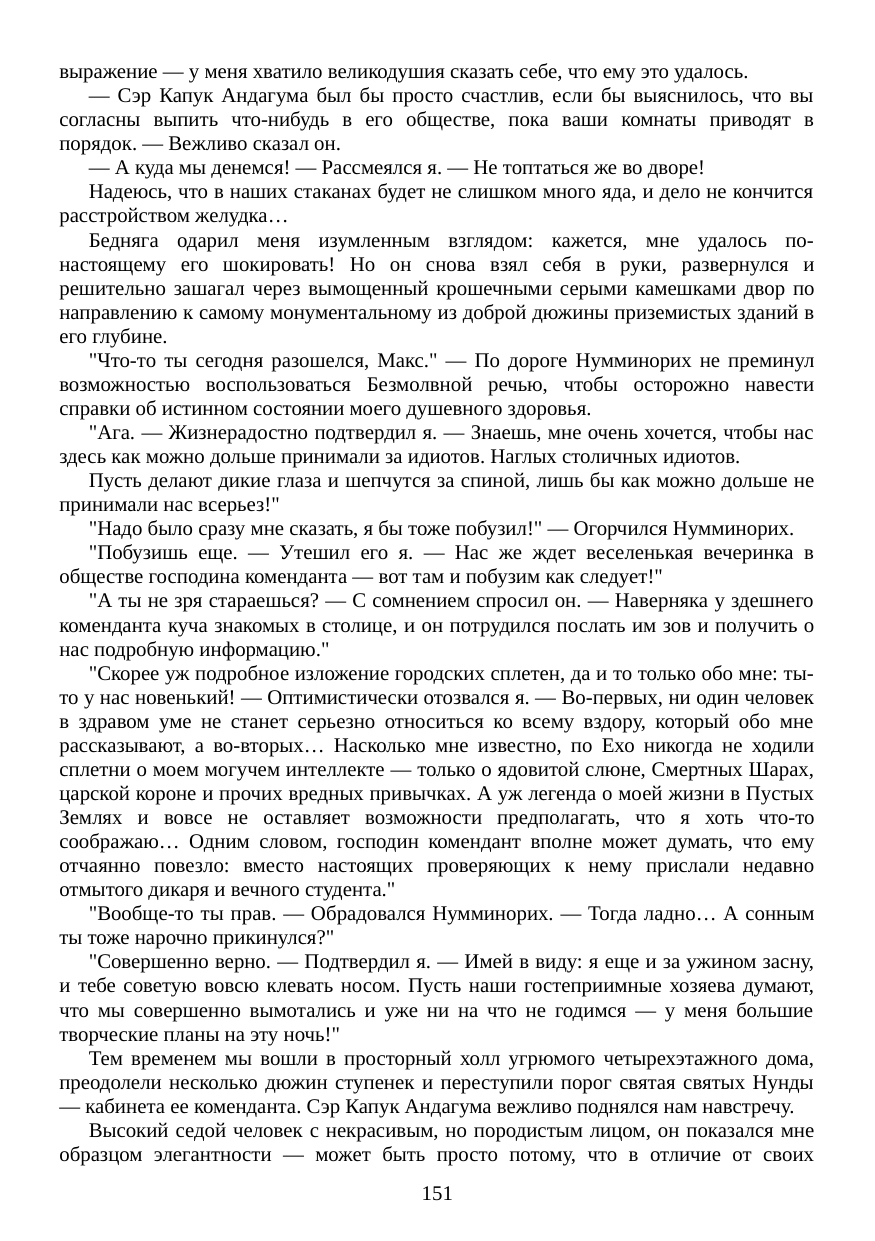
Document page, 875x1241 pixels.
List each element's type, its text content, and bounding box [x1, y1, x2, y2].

text "Ага. — Жизнерадостно подтвердил я. — Знаешь, мне очень хочется, чтобы нас здесь как можно дольше принимали за идиотов. Наглых столичных идиотов. [59, 420, 815, 468]
text — А куда мы денемся! — Рассмеялся я. — Не топтаться же во дворе! [59, 155, 815, 179]
text Тем временем мы вошли в просторный холл угрюмого четырехэтажного дома, преодолели несколько дюжин ступенек и переступили порог святая святых Нунды — кабинета ее коменданта. Сэр Капук Андагума вежливо поднялся нам навстречу. [59, 1046, 815, 1118]
text выражение — у меня хватило великодушия сказать себе, что ему это удалось. [59, 59, 815, 83]
text Бедняга одарил меня изумленным взглядом: кажется, мне удалось по-настоящему его шокировать! Но он снова взял себя в руки, развернулся и решительно зашагал через вымощенный крошечными серыми камешками двор по направлению к самому монументальному из доброй дюжины приземистых зданий в его глубине. [59, 227, 815, 348]
text "Побузишь еще. — Утешил его я. — Нас же ждет веселенькая вечеринка в обществе господина коменданта — вот там и побузим как следует!" [59, 540, 815, 588]
text "Что-то ты сегодня разошелся, Макс." — По дороге Нумминорих не преминул возможностью воспользоваться Безмолвной речью, чтобы осторожно навести справки об истинном состоянии моего душевного здоровья. [59, 348, 815, 420]
text "Скорее уж подробное изложение городских сплетен, да и то только обо мне: ты-то у нас новенький! — Оптимистически отозвался я. — Во-первых, ни один человек в здравом уме не станет серьезно относиться ко всему вздору, который обо мне рассказывают, а во-вторых… Насколько мне известно, по Ехо никогда не ходили сплетни о моем могучем интеллекте — только о ядовитой слюне, Смертных Шарах, царской короне и прочих вредных привычках. А уж легенда о моей жизни в Пустых Землях и вовсе не оставляет возможности предполагать, что я хоть что-то соображаю… Одним словом, господин комендант вполне может думать, что ему отчаянно повезло: вместо настоящих проверяющих к нему прислали недавно отмытого дикаря и вечного студента." [59, 661, 815, 901]
text Высокий седой человек с некрасивым, но породистым лицом, он показался мне образцом элегантности — может быть просто потому, что в отличие от своих [59, 1118, 815, 1166]
text "Совершенно верно. — Подтвердил я. — Имей в виду: я еще и за ужином засну, и тебе советую вовсю клевать носом. Пусть наши гостеприимные хозяева думают, что мы совершенно вымотались и уже ни на что не годимся — у меня большие творческие планы на эту ночь!" [59, 949, 815, 1046]
text "Надо было сразу мне сказать, я бы тоже побузил!" — Огорчился Нумминорих. [59, 516, 815, 540]
text "А ты не зря стараешься? — С сомнением спросил он. — Наверняка у здешнего коменданта куча знакомых в столице, и он потрудился послать им зов и получить о нас подробную информацию." [59, 588, 815, 661]
text Пусть делают дикие глаза и шепчутся за спиной, лишь бы как можно дольше не принимали нас всерьез!" [59, 468, 815, 516]
text Надеюсь, что в наших стаканах будет не слишком много яда, и дело не кончится расстройством желудка… [59, 179, 815, 227]
text "Вообще-то ты прав. — Обрадовался Нумминорих. — Тогда ладно… А сонным ты тоже нарочно прикинулся?" [59, 901, 815, 949]
text — Сэр Капук Андагума был бы просто счастлив, если бы выяснилось, что вы согласны выпить что-нибудь в его обществе, пока ваши комнаты приводят в порядок. — Вежливо сказал он. [59, 83, 815, 155]
